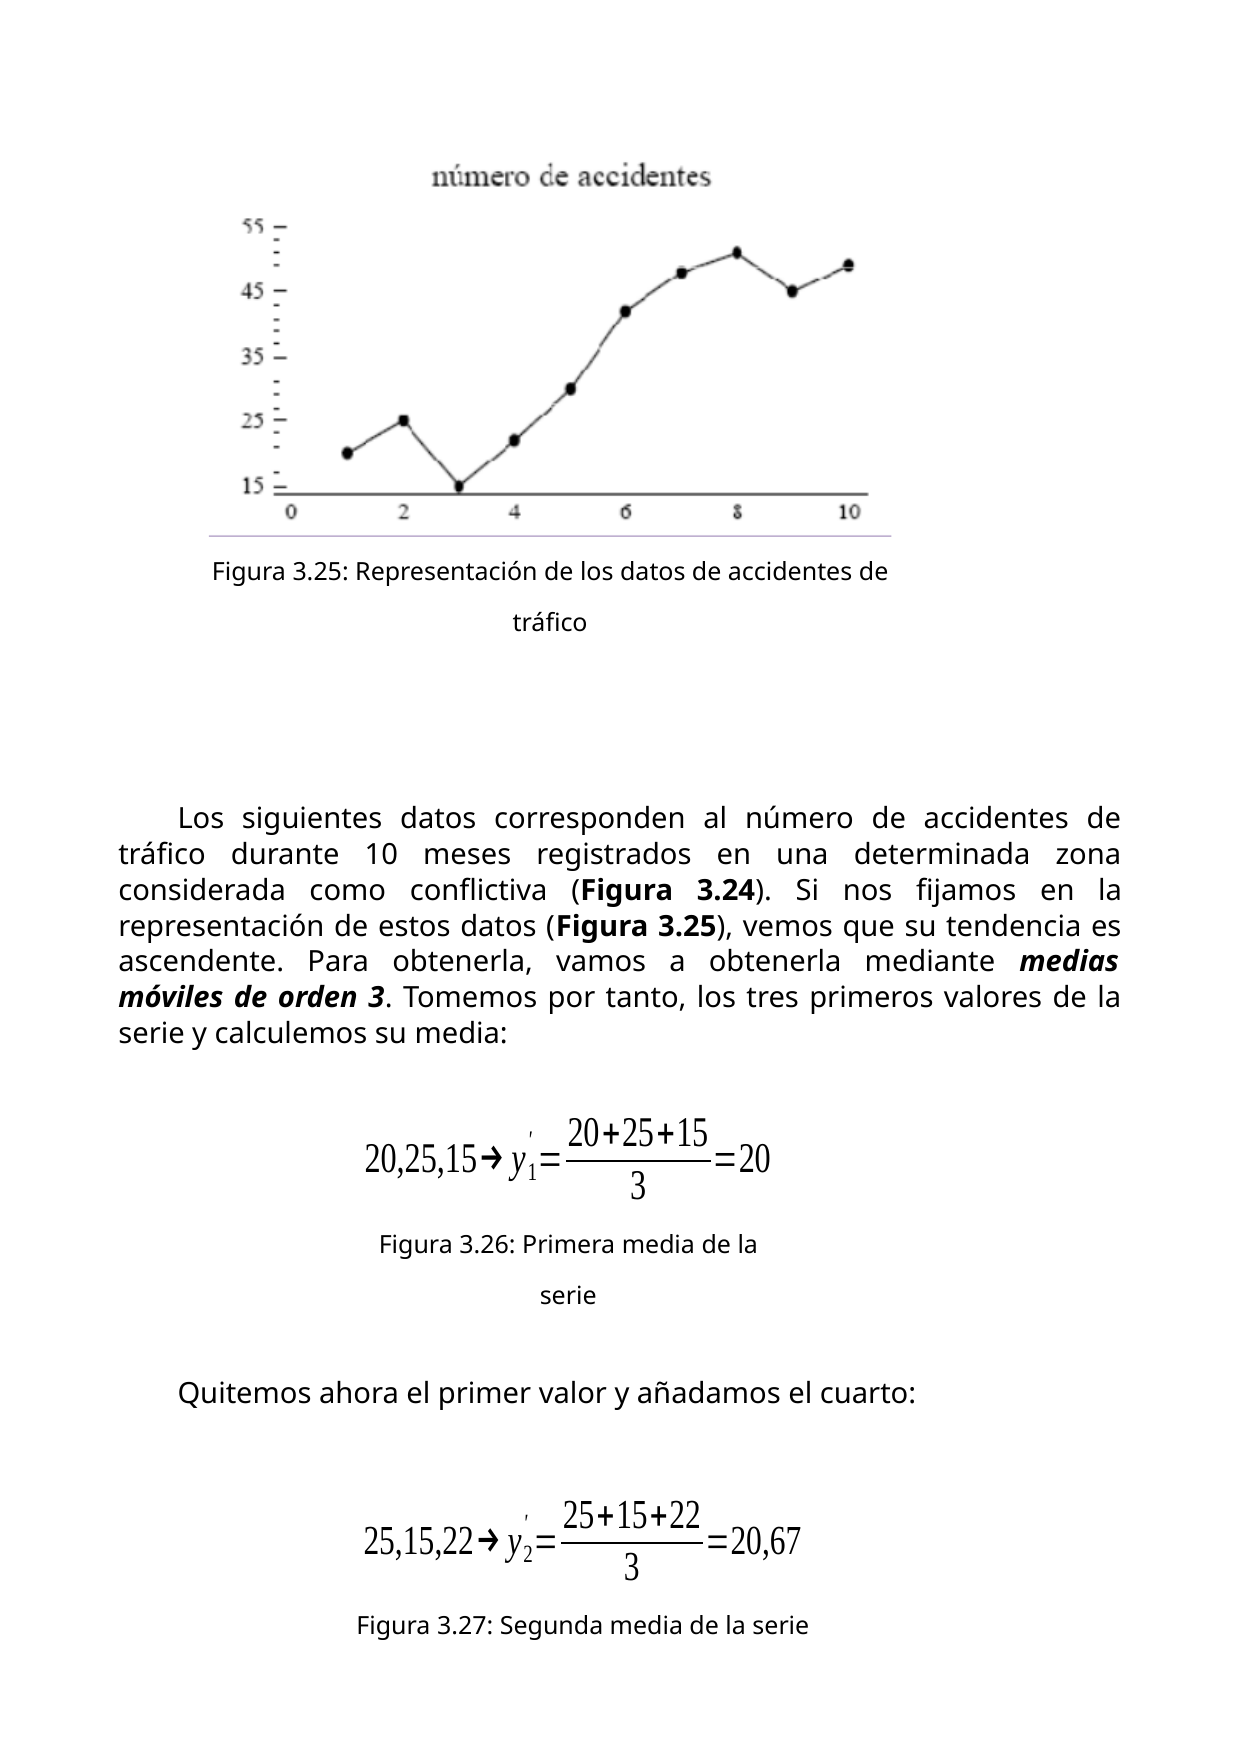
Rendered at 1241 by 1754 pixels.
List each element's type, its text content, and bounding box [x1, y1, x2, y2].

text Figura 3.25: Representación de los datos de accidentes de tráfico [209, 537, 891, 639]
text Figura 3.26: Primera media de la serie [356, 1109, 780, 1311]
text Los siguientes datos corresponden al número de accidentes de tráfico durante 10 meses registrados en una determinada zona considerada como conflictiva (Figura 3.24). Si nos fijamos en la representación de estos datos (Figura 3.25), vemos que su tendencia es ascendente. Para obtenerla, vamos a obtenerla mediante medias móviles de orden 3. Tomemos por tanto, los tres primeros valores de la serie y calculemos su media: [118, 798, 1122, 1052]
picture [208, 155, 892, 537]
text Figura 3.27: Segunda media de la serie [356, 1493, 810, 1642]
text Quitemos ahora el primer valor y añadamos el cuarto: [118, 1372, 1122, 1412]
